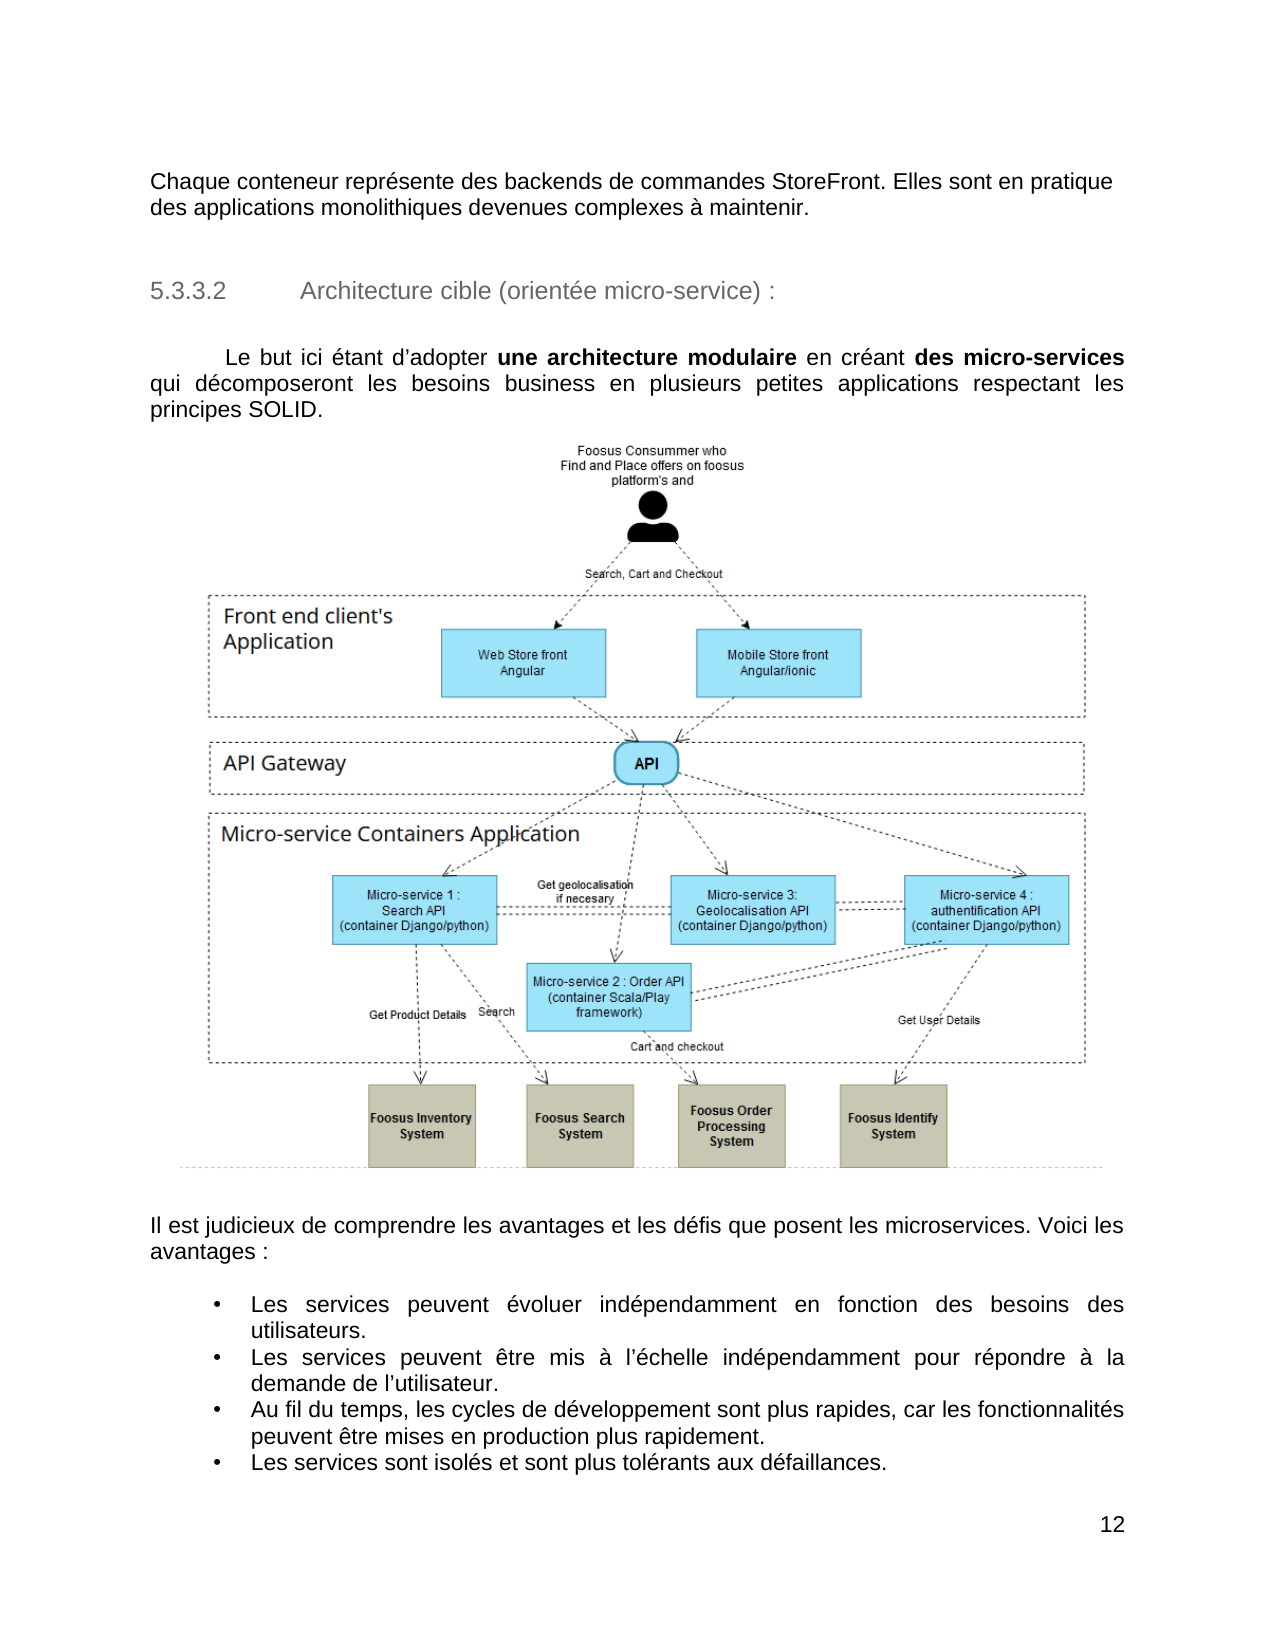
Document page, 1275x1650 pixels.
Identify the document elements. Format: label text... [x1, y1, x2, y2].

text Il est judicieux de comprendre les avantages et les défis que posent les microservices. Voici les avantages : [150, 1212, 1125, 1265]
list Les services peuvent être mis à l’échelle indépendamment pour répondre à la demande de l’utilisateur. [213, 1344, 1125, 1396]
list Au fil du temps, les cycles de développement sont plus rapides, car les fonctionnalités peuvent être mises en production plus rapidement. [213, 1396, 1125, 1449]
picture [180, 431, 1103, 1186]
list Les services peuvent évoluer indépendamment en fonction des besoins des utilisateurs. [213, 1291, 1125, 1344]
text Le but ici étant d’adopter une architecture modulaire en créant des micro-services qui décomposeront les besoins business en plusieurs petites applications respectant les principes SOLID. [150, 343, 1125, 423]
list Les services sont isolés et sont plus tolérants aux défaillances. [213, 1449, 1125, 1476]
text Chaque conteneur représente des backends de commandes StoreFront. Elles sont en pratique des applications monolithiques devenues complexes à maintenir. [150, 168, 1125, 221]
subtitle Architecture cible (orientée micro-service) : [150, 276, 1125, 305]
